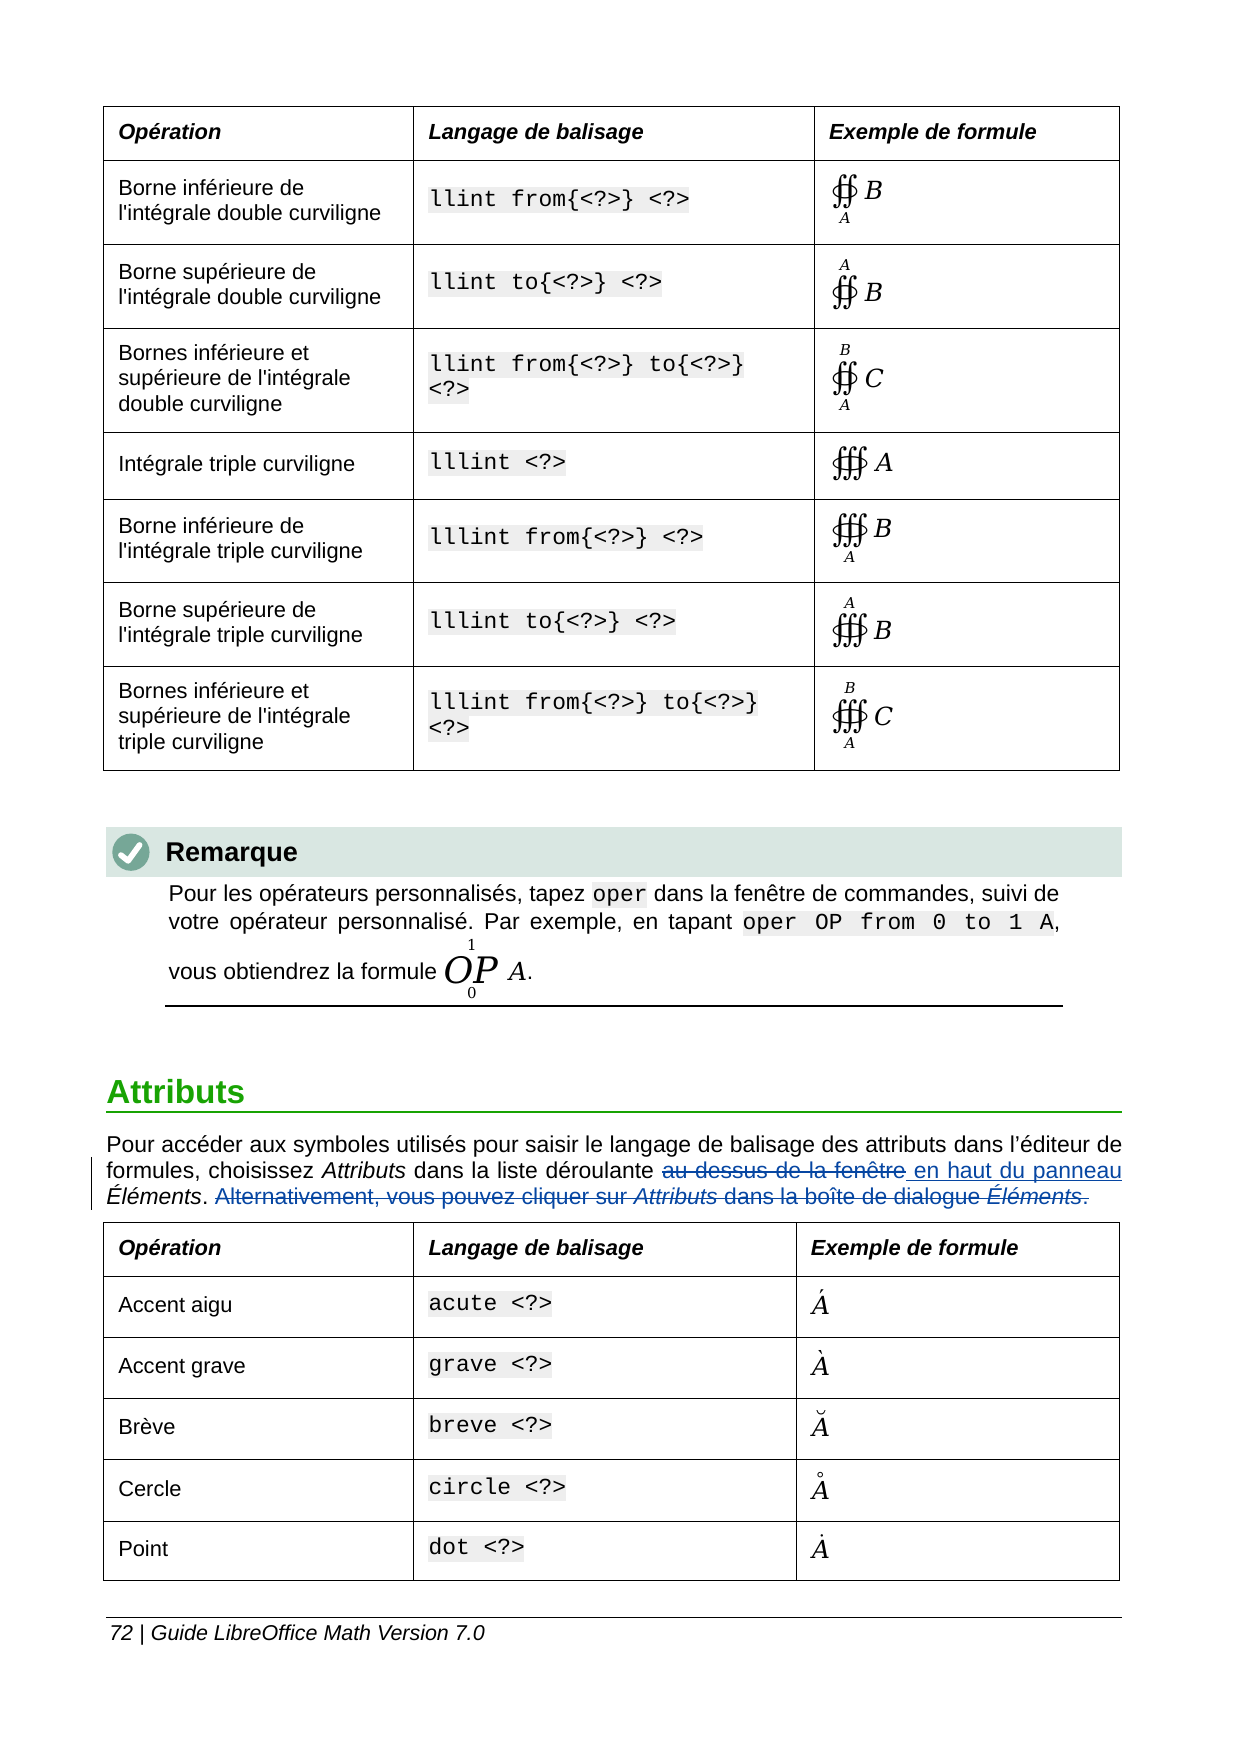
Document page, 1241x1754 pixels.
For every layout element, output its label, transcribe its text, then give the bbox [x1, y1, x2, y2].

table_cell [815, 433, 1119, 498]
table_cell [797, 1399, 1119, 1459]
table_cell [815, 500, 1119, 582]
table_cell [797, 1522, 1119, 1580]
table_cell Accent aigu [104, 1277, 413, 1337]
table_cell circle <?> [414, 1460, 796, 1521]
table_cell breve <?> [414, 1399, 796, 1459]
text Pour accéder aux symboles utilisés pour saisir le langage de balisage des attributs dans l’éditeur de formules, choisissez Attributs dans la liste déroulante en haut du panneau Éléments. [106, 1131, 1122, 1210]
table_cell lllint from{<?>} to{<?>} <?> [414, 667, 814, 770]
table_cell llint from{<?>} <?> [414, 161, 814, 244]
table_cell lllint <?> [414, 433, 814, 498]
table_cell [815, 583, 1119, 666]
table_cell Cercle [104, 1460, 413, 1521]
table_cell dot <?> [414, 1522, 796, 1580]
table_cell Point [104, 1522, 413, 1580]
table_cell [797, 1460, 1119, 1521]
table_header Opération [104, 107, 413, 160]
table_header Langage de balisage [414, 107, 814, 160]
table_cell llint from{<?>} to{<?>} <?> [414, 329, 814, 432]
table_cell acute <?> [414, 1277, 796, 1337]
table_header Langage de balisage [414, 1223, 796, 1276]
table_cell llint to{<?>} <?> [414, 245, 814, 328]
table_cell Borne inférieure de l'intégrale triple curviligne [104, 500, 413, 582]
table_cell Borne inférieure de l'intégrale double curviligne [104, 161, 413, 244]
table_cell Borne supérieure de l'intégrale triple curviligne [104, 583, 413, 666]
table_cell lllint to{<?>} <?> [414, 583, 814, 666]
subtitle Attributs [106, 1072, 1122, 1111]
table_cell grave <?> [414, 1338, 796, 1398]
table_cell lllint from{<?>} <?> [414, 500, 814, 582]
table_cell Intégrale triple curviligne [104, 433, 413, 498]
table_cell Bornes inférieure et supérieure de l'intégrale triple curviligne [104, 667, 413, 770]
table_header Exemple de formule [797, 1223, 1119, 1276]
table_cell [815, 667, 1119, 770]
table_cell Borne supérieure de l'intégrale double curviligne [104, 245, 413, 328]
table_cell Accent grave [104, 1338, 413, 1398]
table_cell Bornes inférieure et supérieure de l'intégrale double curviligne [104, 329, 413, 432]
table_cell [797, 1338, 1119, 1398]
table_cell [815, 161, 1119, 244]
table_header Opération [104, 1223, 413, 1276]
table_header Exemple de formule [815, 107, 1119, 160]
table_cell [815, 329, 1119, 432]
table_cell [815, 245, 1119, 328]
subtitle Remarque [106, 827, 1122, 877]
text Pour les opérateurs personnalisés, tapez oper dans la fenêtre de commandes, suivi de votre opérateur personnalisé. Par exemple, en tapant oper OP from 0 to 1 A, vous obtiendrez la formule . [165, 877, 1063, 1005]
table_cell [797, 1277, 1119, 1337]
table_cell Brève [104, 1399, 413, 1459]
